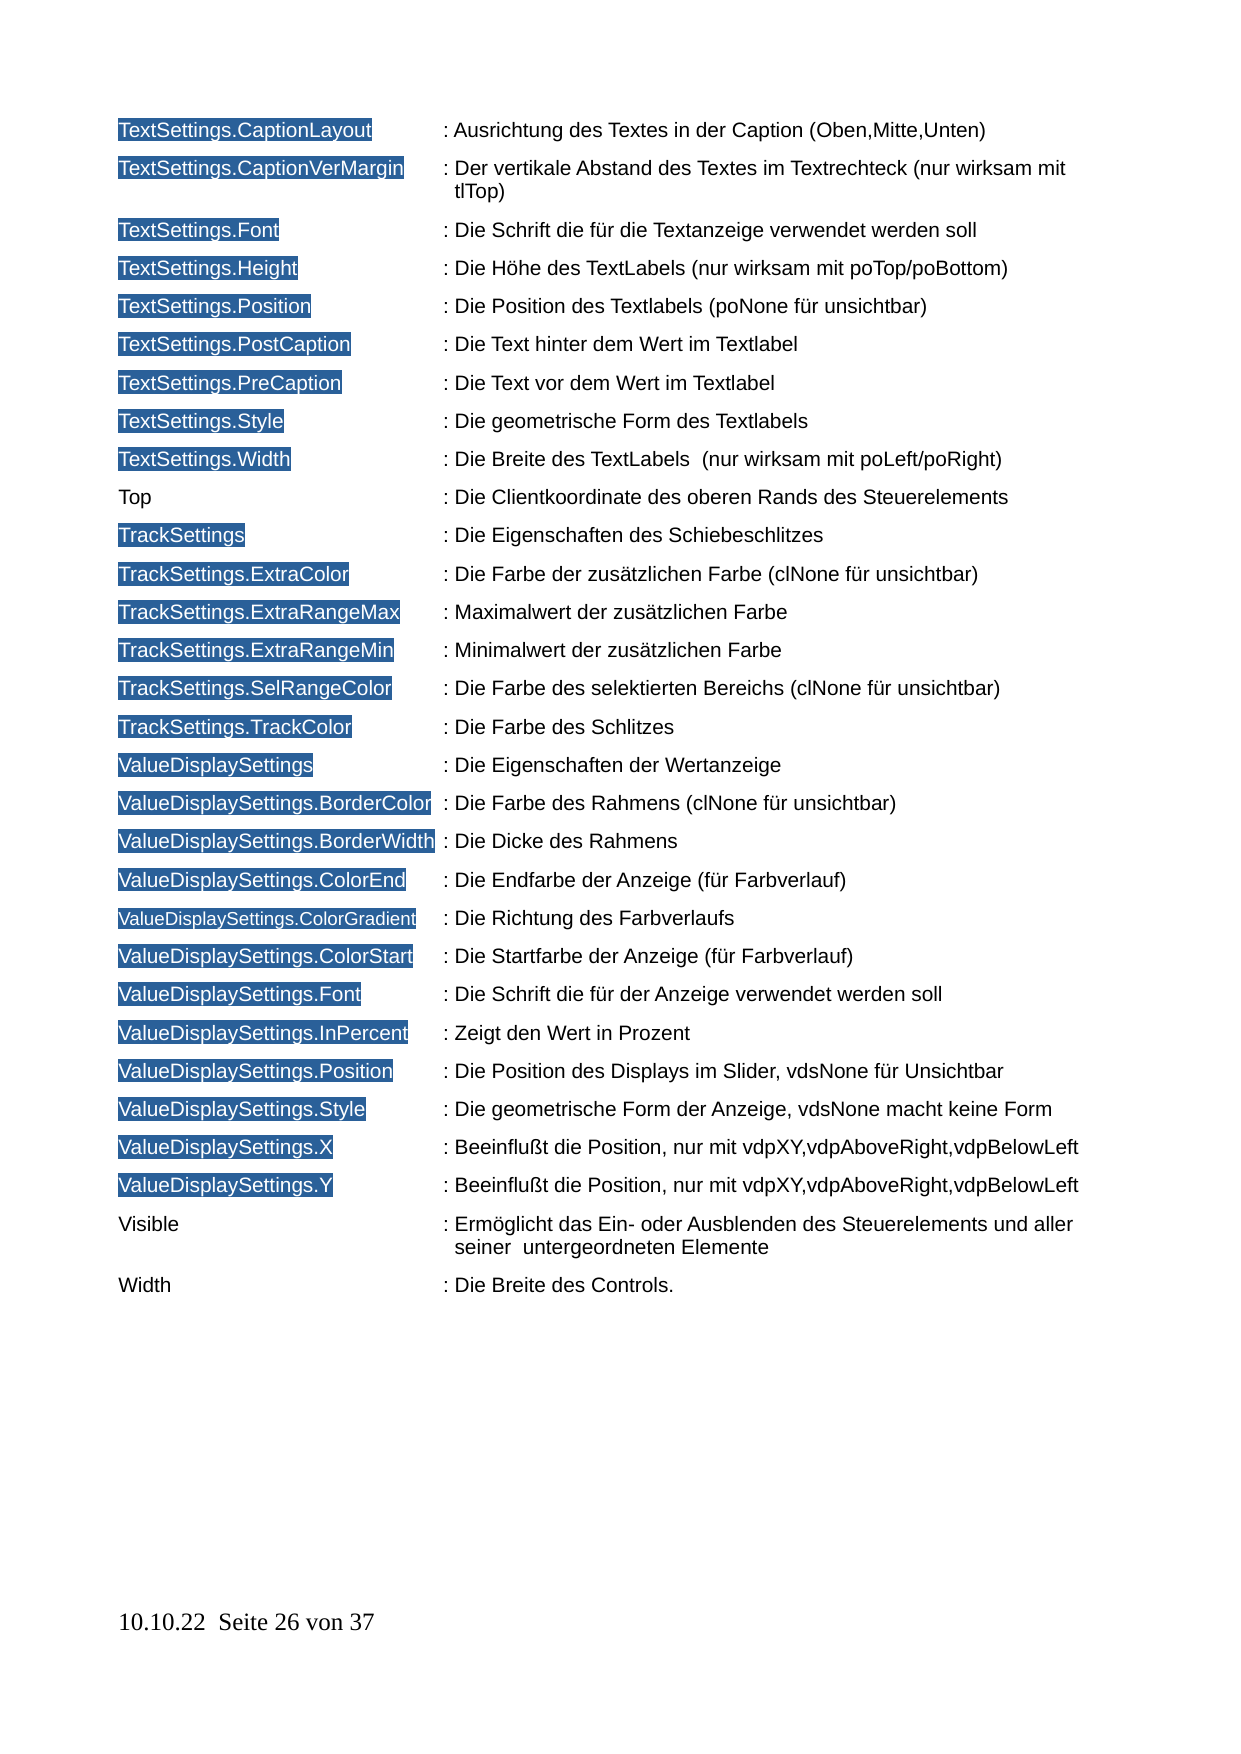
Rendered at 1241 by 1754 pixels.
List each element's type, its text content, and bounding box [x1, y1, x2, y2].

text ValueDisplaySettings.Font : Die Schrift die für der Anzeige verwendet werden soll [118, 983, 1122, 1006]
text ValueDisplaySettings.ColorEnd : Die Endfarbe der Anzeige (für Farbverlauf) [118, 868, 1122, 892]
text Top : Die Clientkoordinate des oberen Rands des Steuerelements [118, 486, 1122, 509]
text TextSettings.Height : Die Höhe des TextLabels (nur wirksam mit poTop/poBottom) [118, 256, 1122, 280]
text ValueDisplaySettings.X : Beeinflußt die Position, nur mit vdpXY,vdpAboveRight,vdpBelowLeft [118, 1136, 1122, 1159]
text TextSettings.PreCaption : Die Text vor dem Wert im Textlabel [118, 371, 1122, 395]
text ValueDisplaySettings.Position : Die Position des Displays im Slider, vdsNone für Unsichtbar [118, 1059, 1122, 1083]
text ValueDisplaySettings.BorderWidth : Die Dicke des Rahmens [118, 830, 1122, 853]
text TextSettings.Style : Die geometrische Form des Textlabels [118, 409, 1122, 433]
text TextSettings.Width : Die Breite des TextLabels (nur wirksam mit poLeft/poRight) [118, 448, 1122, 471]
text TextSettings.PostCaption : Die Text hinter dem Wert im Textlabel [118, 333, 1122, 357]
text Width : Die Breite des Controls. [118, 1274, 1122, 1298]
text TrackSettings.TrackColor : Die Farbe des Schlitzes [118, 715, 1122, 739]
text TrackSettings.SelRangeColor : Die Farbe des selektierten Bereichs (clNone für unsichtbar) [118, 677, 1122, 701]
text TextSettings.Position : Die Position des Textlabels (poNone für unsichtbar) [118, 295, 1122, 318]
text TrackSettings.ExtraRangeMin : Minimalwert der zusätzlichen Farbe [118, 639, 1122, 662]
text ValueDisplaySettings.InPercent : Zeigt den Wert in Prozent [118, 1021, 1122, 1045]
text Visible : Ermöglicht das Ein- oder Ausblenden des Steuerelements und aller seiner untergeordneten Elemente [118, 1212, 1122, 1259]
text TextSettings.CaptionLayout : Ausrichtung des Textes in der Caption (Oben,Mitte,Unten) [118, 118, 1122, 142]
text TrackSettings.ExtraRangeMax : Maximalwert der zusätzlichen Farbe [118, 601, 1122, 624]
text ValueDisplaySettings.Style : Die geometrische Form der Anzeige, vdsNone macht keine Form [118, 1097, 1122, 1121]
text TextSettings.Font : Die Schrift die für die Textanzeige verwendet werden soll [118, 218, 1122, 242]
text TrackSettings : Die Eigenschaften des Schiebeschlitzes [118, 524, 1122, 548]
text ValueDisplaySettings.BorderColor : Die Farbe des Rahmens (clNone für unsichtbar) [118, 792, 1122, 815]
text ValueDisplaySettings : Die Eigenschaften der Wertanzeige [118, 753, 1122, 777]
text ValueDisplaySettings.ColorGradient : Die Richtung des Farbverlaufs [118, 906, 1122, 930]
text TrackSettings.ExtraColor : Die Farbe der zusätzlichen Farbe (clNone für unsichtbar) [118, 562, 1122, 586]
text ValueDisplaySettings.Y : Beeinflußt die Position, nur mit vdpXY,vdpAboveRight,vdpBelowLeft [118, 1174, 1122, 1198]
text ValueDisplaySettings.ColorStart : Die Startfarbe der Anzeige (für Farbverlauf) [118, 944, 1122, 968]
text TextSettings.CaptionVerMargin : Der vertikale Abstand des Textes im Textrechteck (nur wirksam mit tlTop) [118, 156, 1122, 204]
